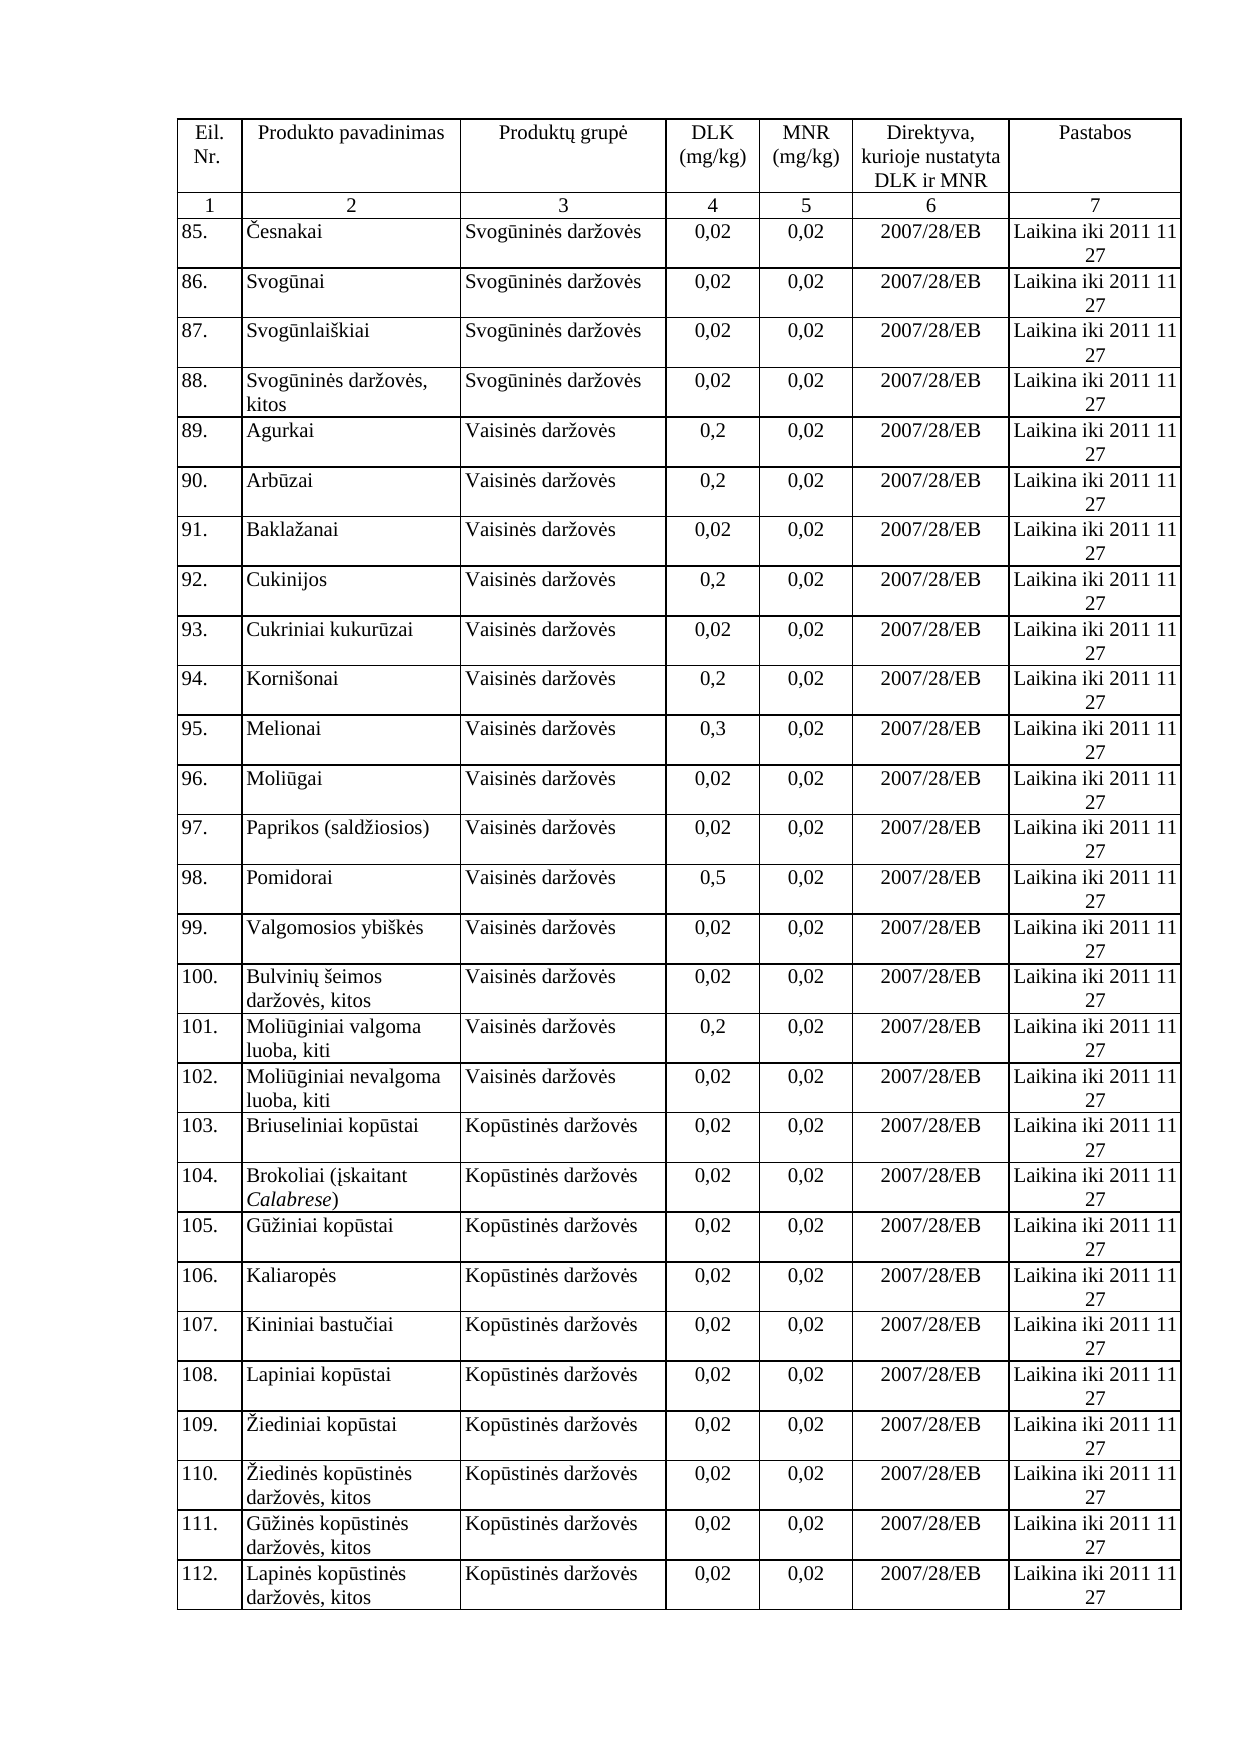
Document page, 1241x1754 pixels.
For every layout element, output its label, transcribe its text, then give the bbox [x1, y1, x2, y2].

table_cell 0,2 [667, 1014, 759, 1062]
table_cell Vaisinės daržovės [461, 1064, 665, 1112]
table_cell 0,2 [667, 468, 759, 516]
table_cell Vaisinės daržovės [461, 666, 665, 714]
table_cell Kornišonai [243, 666, 460, 714]
table_cell 2 [456, 193, 460, 217]
table_cell 0,02 [667, 1511, 759, 1559]
table_cell Paprikos (saldžiosios) [243, 815, 460, 863]
table_cell 2007/28/EB [853, 1362, 1008, 1410]
table_cell Lapiniai kopūstai [243, 1362, 460, 1410]
table_cell Vaisinės daržovės [461, 965, 665, 1012]
table_cell Kopūstinės daržovės [461, 1561, 665, 1609]
table_cell 88. [178, 368, 241, 416]
table_cell 0,02 [760, 219, 852, 267]
table_cell Kopūstinės daržovės [461, 1412, 665, 1460]
table_cell Vaisinės daržovės [461, 517, 665, 565]
table_cell 0,02 [760, 517, 852, 565]
table_cell 96. [178, 766, 241, 814]
table_cell 0,02 [667, 1412, 759, 1460]
table_cell Vaisinės daržovės [461, 716, 665, 764]
table_cell 101. [178, 1014, 241, 1062]
table_cell Moliūgai [243, 766, 460, 814]
table_cell 2007/28/EB [853, 815, 1008, 863]
table_cell 0,02 [760, 1163, 852, 1211]
table_cell 0,02 [667, 965, 759, 1012]
table_cell Gūžiniai kopūstai [243, 1213, 460, 1261]
table_cell 2007/28/EB [853, 219, 1008, 267]
table_cell 2007/28/EB [853, 567, 1008, 615]
table_cell Cukriniai kukurūzai [243, 617, 460, 665]
table_cell 0,02 [667, 1461, 759, 1509]
table_cell 0,02 [760, 716, 852, 764]
table_cell Vaisinės daržovės [461, 766, 665, 814]
table_cell 95. [178, 716, 241, 764]
table_cell Kopūstinės daržovės [461, 1312, 665, 1360]
table_cell 0,02 [760, 1312, 852, 1360]
table_cell Valgomosios ybiškės [243, 915, 460, 963]
table_cell Kopūstinės daržovės [461, 1213, 665, 1261]
table_cell 2007/28/EB [853, 617, 1008, 665]
table_cell Vaisinės daržovės [461, 567, 665, 615]
table_header Produkto pavadinimas [243, 120, 460, 192]
table_cell 5 [848, 193, 852, 217]
table_cell 0,02 [760, 1014, 852, 1062]
table_cell 0,02 [760, 1561, 852, 1609]
table_cell 105. [178, 1213, 241, 1261]
table_cell Pomidorai [243, 865, 460, 913]
table_cell Vaisinės daržovės [461, 617, 665, 665]
table_cell 0,02 [760, 418, 852, 466]
table_header DLK (mg/kg) [667, 120, 759, 192]
table_cell 2007/28/EB [853, 269, 1008, 317]
table_cell 0,02 [760, 1461, 852, 1509]
table_cell 2007/28/EB [853, 418, 1008, 466]
table_cell Česnakai [243, 219, 460, 267]
table_cell 85. [178, 219, 241, 267]
table_cell 0,2 [667, 418, 759, 466]
table_cell 98. [178, 865, 241, 913]
table_cell Cukinijos [243, 567, 460, 615]
table_cell 0,02 [667, 1263, 759, 1311]
table_cell 91. [178, 517, 241, 565]
table_cell Melionai [243, 716, 460, 764]
table_cell Kopūstinės daržovės [461, 1263, 665, 1311]
table_cell 0,02 [760, 1263, 852, 1311]
table_cell 2007/28/EB [853, 1014, 1008, 1062]
table_cell 2007/28/EB [853, 1312, 1008, 1360]
table_cell 0,02 [760, 567, 852, 615]
table_cell 0,02 [760, 766, 852, 814]
table_cell 0,5 [667, 865, 759, 913]
table_cell 0,02 [760, 468, 852, 516]
table_cell 106. [178, 1263, 241, 1311]
table_cell 0,02 [667, 1113, 759, 1162]
table_cell 0,02 [760, 1511, 852, 1559]
table_cell 97. [178, 815, 241, 863]
table_cell 110. [178, 1461, 241, 1509]
table_cell 0,02 [760, 1412, 852, 1460]
table_cell 0,02 [760, 1213, 852, 1261]
table_cell 0,02 [760, 617, 852, 665]
table_cell 89. [178, 418, 241, 466]
table_cell 93. [178, 617, 241, 665]
table_cell Kopūstinės daržovės [461, 1362, 665, 1410]
table_cell 0,02 [667, 1064, 759, 1112]
table_cell 2007/28/EB [853, 1511, 1008, 1559]
table_cell Svogūninės daržovės [461, 318, 665, 367]
table_cell 0,02 [760, 318, 852, 367]
table_cell Kininiai bastučiai [243, 1312, 460, 1360]
table_header Pastabos [1010, 120, 1180, 192]
table_cell Vaisinės daržovės [461, 1014, 665, 1062]
table_cell 87. [178, 318, 241, 367]
table_cell Svogūnlaiškiai [243, 318, 460, 367]
table_cell 2007/28/EB [853, 1263, 1008, 1311]
table_cell 2007/28/EB [853, 368, 1008, 416]
table_cell 0,02 [760, 1362, 852, 1410]
table_cell 2007/28/EB [853, 865, 1008, 913]
table_cell Vaisinės daržovės [461, 815, 665, 863]
table_cell 0,02 [667, 368, 759, 416]
table_cell 0,02 [760, 368, 852, 416]
table_cell 0,02 [760, 865, 852, 913]
table_cell 0,02 [667, 815, 759, 863]
table_cell 104. [178, 1163, 241, 1211]
table_cell 0,2 [667, 666, 759, 714]
table_cell 2007/28/EB [853, 1113, 1008, 1162]
table_cell 2007/28/EB [853, 1461, 1008, 1509]
table_cell Kaliaropės [243, 1263, 460, 1311]
table_cell 2007/28/EB [853, 766, 1008, 814]
table_cell 4 [755, 193, 759, 217]
table_cell 0,2 [667, 567, 759, 615]
table_cell 0,02 [667, 617, 759, 665]
table_cell 99. [178, 915, 241, 963]
table_cell Baklažanai [243, 517, 460, 565]
table_cell 0,02 [667, 766, 759, 814]
table_cell 102. [178, 1064, 241, 1112]
table_cell 2007/28/EB [853, 965, 1008, 1012]
table_cell 0,02 [760, 269, 852, 317]
table_cell 0,02 [760, 1113, 852, 1162]
table_cell Kopūstinės daržovės [461, 1163, 665, 1211]
table_cell 0,02 [667, 915, 759, 963]
table_cell Vaisinės daržovės [461, 915, 665, 963]
table_cell 2007/28/EB [853, 1561, 1008, 1609]
table_cell 2007/28/EB [853, 517, 1008, 565]
table_cell Žiediniai kopūstai [243, 1412, 460, 1460]
table_cell Svogūninės daržovės [461, 269, 665, 317]
table_cell 103. [178, 1113, 241, 1162]
table_cell 0,02 [760, 666, 852, 714]
table_cell 2007/28/EB [853, 468, 1008, 516]
table_cell 0,02 [667, 318, 759, 367]
table_cell 0,02 [760, 965, 852, 1012]
table_cell 0,02 [760, 815, 852, 863]
table_cell 0,02 [667, 1213, 759, 1261]
table_cell Briuseliniai kopūstai [243, 1113, 460, 1162]
table_cell 0,02 [667, 1312, 759, 1360]
table_cell Arbūzai [243, 468, 460, 516]
table_cell 107. [178, 1312, 241, 1360]
table_cell Svogūninės daržovės [461, 219, 665, 267]
table_cell Kopūstinės daržovės [461, 1113, 665, 1162]
table_cell 0,02 [760, 1064, 852, 1112]
table_cell 0,02 [667, 269, 759, 317]
table_cell 0,02 [667, 1561, 759, 1609]
table_cell 92. [178, 567, 241, 615]
table_cell 100. [178, 965, 241, 1012]
table_cell Vaisinės daržovės [461, 418, 665, 466]
table_cell Vaisinės daržovės [461, 865, 665, 913]
table_cell 112. [178, 1561, 241, 1609]
table_cell 2007/28/EB [853, 666, 1008, 714]
table_cell 3 [461, 193, 465, 217]
table_cell 0,02 [667, 219, 759, 267]
table_cell Kopūstinės daržovės [461, 1461, 665, 1509]
table_cell 2007/28/EB [853, 1213, 1008, 1261]
table_cell 108. [178, 1362, 241, 1410]
table_cell 2007/28/EB [853, 1412, 1008, 1460]
table_header Produktų grupė [461, 120, 665, 192]
table_cell 94. [178, 666, 241, 714]
table_cell 0,3 [667, 716, 759, 764]
table_header Eil. Nr. [178, 120, 241, 192]
table_cell 2007/28/EB [853, 915, 1008, 963]
table_cell 2007/28/EB [853, 1064, 1008, 1112]
table_cell 109. [178, 1412, 241, 1460]
table_cell Svogūnai [243, 269, 460, 317]
table_cell 0,02 [667, 1163, 759, 1211]
table_cell 0,02 [667, 1362, 759, 1410]
table_cell 86. [178, 269, 241, 317]
table_cell 2007/28/EB [853, 1163, 1008, 1211]
table_cell Kopūstinės daržovės [461, 1511, 665, 1559]
table_cell 90. [178, 468, 241, 516]
table_cell Agurkai [243, 418, 460, 466]
table_cell 0,02 [760, 915, 852, 963]
table_header MNR (mg/kg) [760, 120, 852, 192]
table_cell 0,02 [667, 517, 759, 565]
table_cell Svogūninės daržovės [461, 368, 665, 416]
table_cell Vaisinės daržovės [461, 468, 665, 516]
table_cell 2007/28/EB [853, 318, 1008, 367]
table_cell 111. [178, 1511, 241, 1559]
table_cell 2007/28/EB [853, 716, 1008, 764]
table_cell 6 [853, 193, 857, 217]
